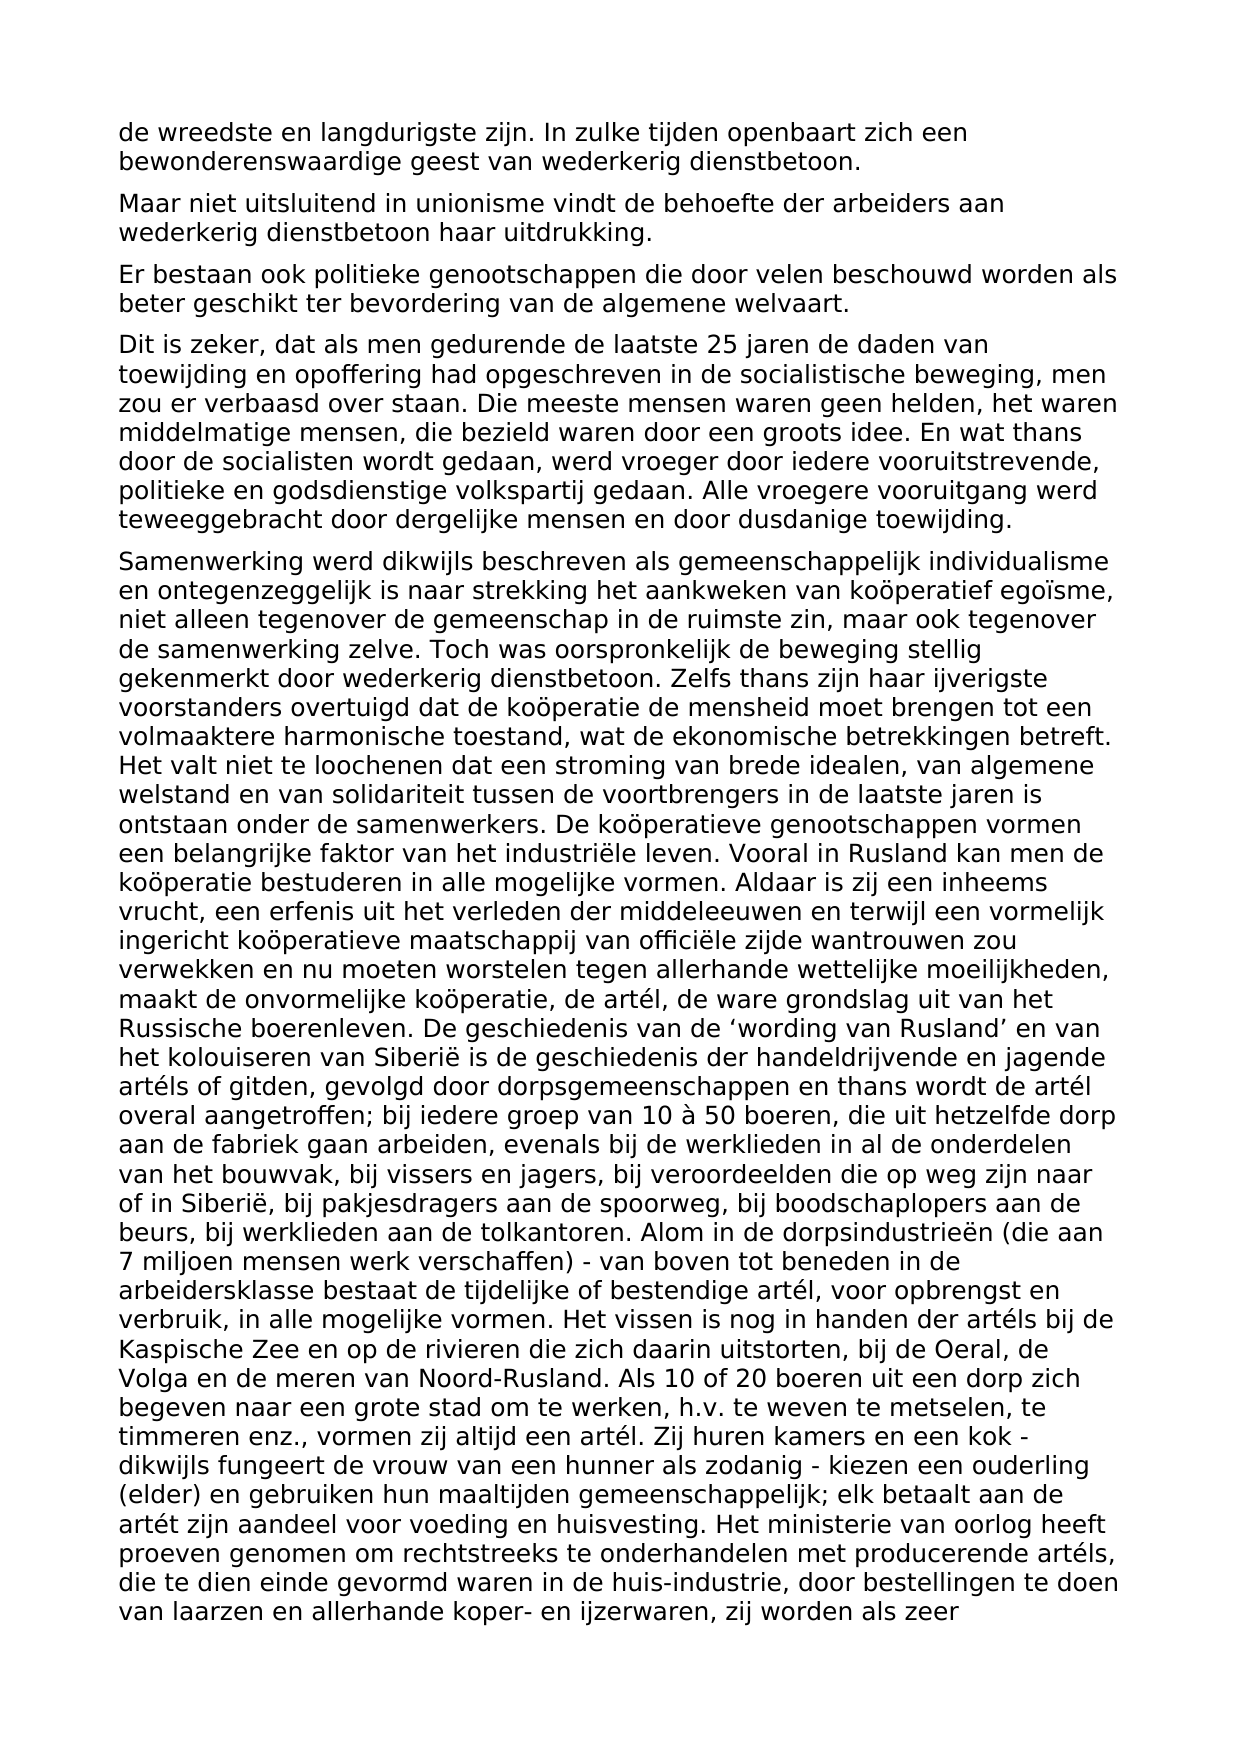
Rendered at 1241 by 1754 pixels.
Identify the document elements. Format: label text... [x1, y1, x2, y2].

text Dit is zeker, dat als men gedurende de laatste 25 jaren de daden van toewijding en opoffering had opgeschreven in de socialistische beweging, men zou er verbaasd over staan. Die meeste mensen waren geen helden, het waren middelmatige mensen, die bezield waren door een groots idee. En wat thans door de socialisten wordt gedaan, werd vroeger door iedere vooruitstrevende, politieke en godsdienstige volkspartij gedaan. Alle vroegere vooruitgang werd teweeggebracht door dergelijke mensen en door dusdanige toewijding. [118, 331, 1122, 535]
text Er bestaan ook politieke genootschappen die door velen beschouwd worden als beter geschikt ter bevordering van de algemene welvaart. [118, 260, 1122, 318]
text de wreedste en langdurigste zijn. In zulke tijden openbaart zich een bewonderenswaardige geest van wederkerig dienstbetoon. [118, 118, 1122, 176]
text Samenwerking werd dikwijls beschreven als gemeenschappelijk individualisme en ontegenzeggelijk is naar strekking het aankweken van koöperatief egoïsme, niet alleen tegenover de gemeenschap in de ruimste zin, maar ook tegenover de samenwerking zelve. Toch was oorspronkelijk de beweging stellig gekenmerkt door wederkerig dienstbetoon. Zelfs thans zijn haar ijverigste voorstanders overtuigd dat de koöperatie de mensheid moet brengen tot een volmaaktere harmonische toestand, wat de ekonomische betrekkingen betreft. Het valt niet te loochenen dat een stroming van brede idealen, van algemene welstand en van solidariteit tussen de voortbrengers in de laatste jaren is ontstaan onder de samenwerkers. De koöperatieve genootschappen vormen een belangrijke faktor van het industriële leven. Vooral in Rusland kan men de koöperatie bestuderen in alle mogelijke vormen. Aldaar is zij een inheems vrucht, een erfenis uit het verleden der middeleeuwen en terwijl een vormelijk ingericht koöperatieve maatschappij van officiële zijde wantrouwen zou verwekken en nu moeten worstelen tegen allerhande wettelijke moeilijkheden, maakt de onvormelijke koöperatie, de artél, de ware grondslag uit van het Russische boerenleven. De geschiedenis van de ‘wording van Rusland’ en van het kolouiseren van Siberië is de geschiedenis der handeldrijvende en jagende artéls of gitden, gevolgd door dorpsgemeenschappen en thans wordt de artél overal aangetroffen; bij iedere groep van 10 à 50 boeren, die uit hetzelfde dorp aan de fabriek gaan arbeiden, evenals bij de werklieden in al de onderdelen van het bouwvak, bij vissers en jagers, bij veroordeelden die op weg zijn naar of in Siberië, bij pakjesdragers aan de spoorweg, bij boodschaplopers aan de beurs, bij werklieden aan de tolkantoren. Alom in de dorpsindustrieën (die aan 7 miljoen mensen werk verschaffen) - van boven tot beneden in de arbeidersklasse bestaat de tijdelijke of bestendige artél, voor opbrengst en verbruik, in alle mogelijke vormen. Het vissen is nog in handen der artéls bij de Kaspische Zee en op de rivieren die zich daarin uitstorten, bij de Oeral, de Volga en de meren van Noord-Rusland. Als 10 of 20 boeren uit een dorp zich begeven naar een grote stad om te werken, h.v. te weven te metselen, te timmeren enz., vormen zij altijd een artél. Zij huren kamers en een kok - dikwijls fungeert de vrouw van een hunner als zodanig - kiezen een ouderling (elder) en gebruiken hun maaltijden gemeenschappelijk; elk betaalt aan de artét zijn aandeel voor voeding en huisvesting. Het ministerie van oorlog heeft proeven genomen om rechtstreeks te onderhandelen met producerende artéls, die te dien einde gevormd waren in de huis-industrie, door bestellingen te doen van laarzen en allerhande koper- en ijzerwaren, zij worden als zeer [118, 547, 1122, 1626]
text Maar niet uitsluitend in unionisme vindt de behoefte der arbeiders aan wederkerig dienstbetoon haar uitdrukking. [118, 189, 1122, 247]
